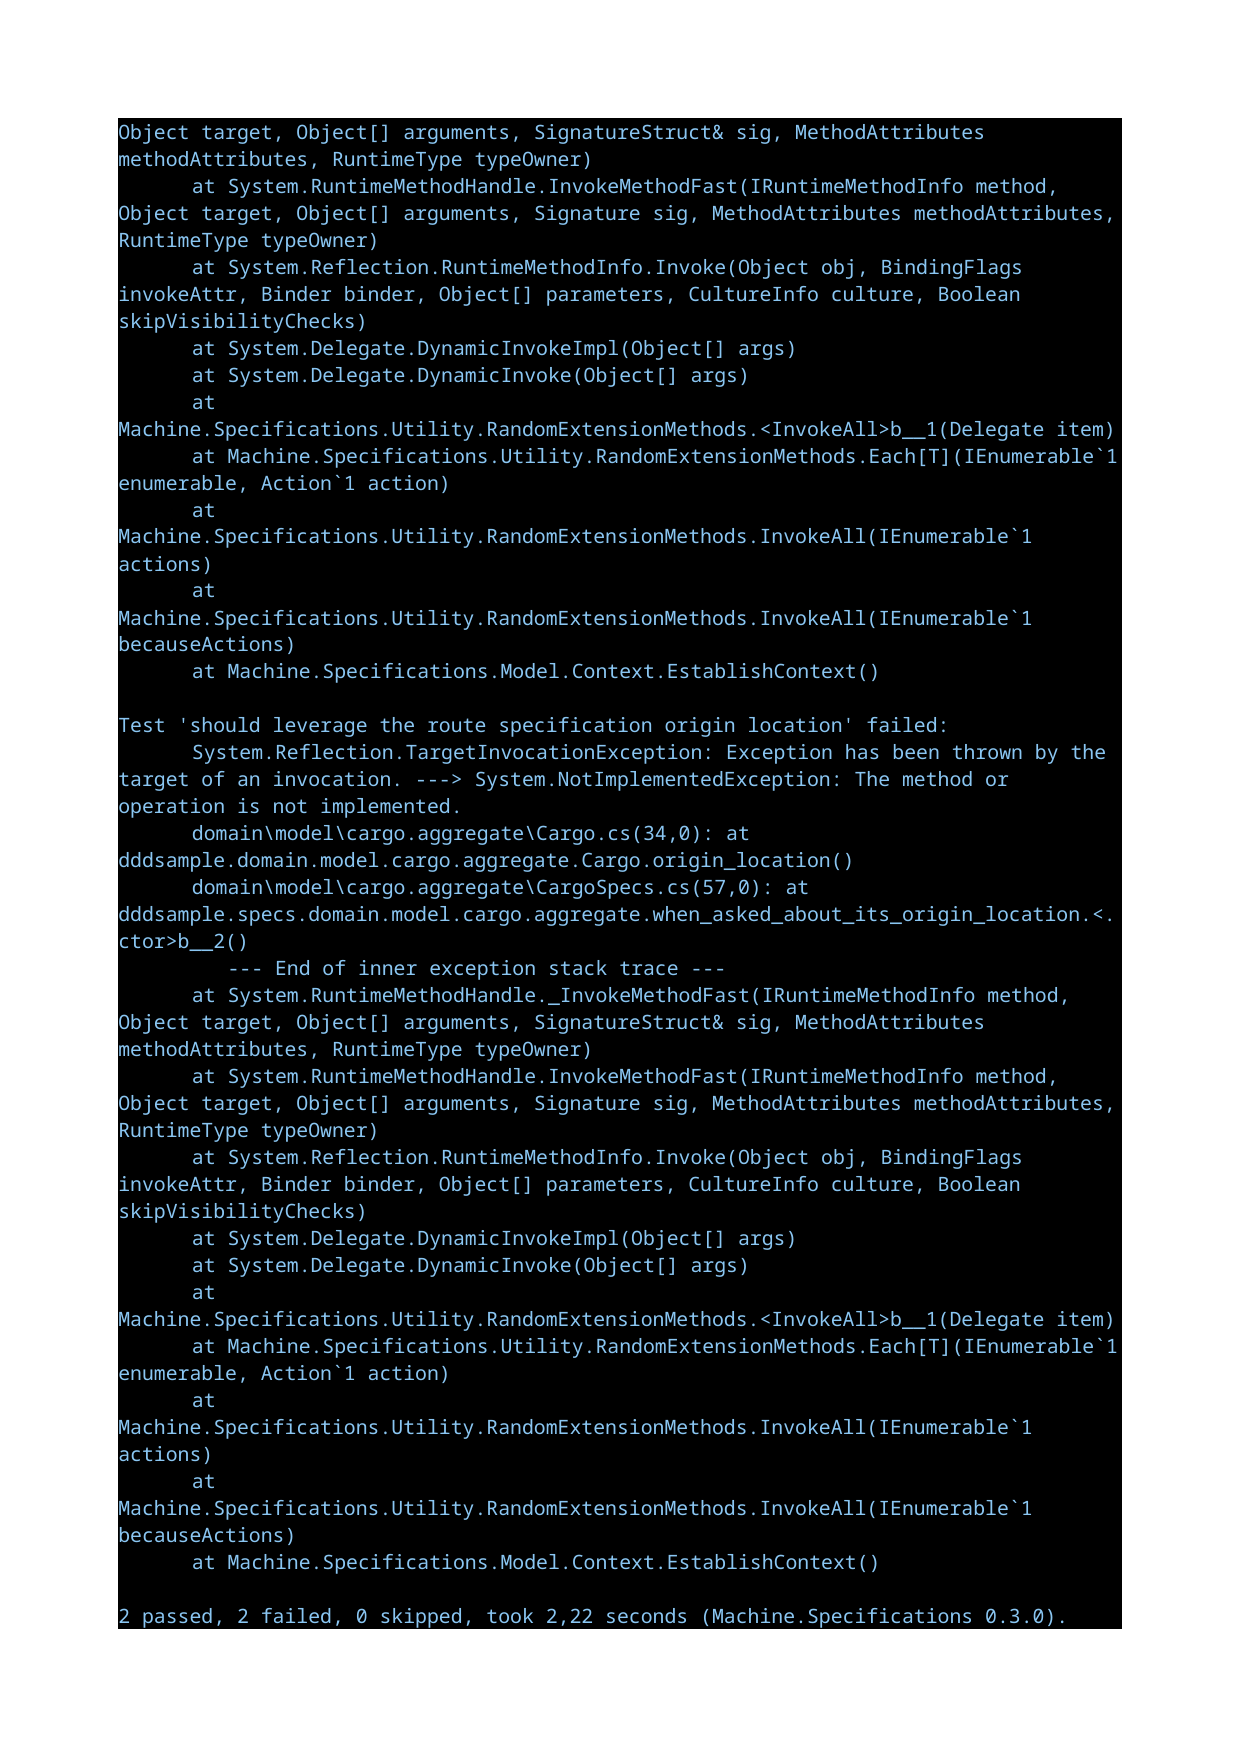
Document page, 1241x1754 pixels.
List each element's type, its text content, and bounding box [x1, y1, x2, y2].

text at Machine.Specifications.Utility.RandomExtensionMethods.<InvokeAll>b__1(Delegate item) [118, 388, 1122, 442]
text at System.Delegate.DynamicInvoke(Object[] args) [118, 361, 1122, 388]
text at Machine.Specifications.Utility.RandomExtensionMethods.InvokeAll(IEnumerable`1 becauseActions) [118, 1467, 1122, 1548]
text at Machine.Specifications.Utility.RandomExtensionMethods.Each[T](IEnumerable`1 enumerable, Action`1 action) [118, 1332, 1122, 1386]
text at System.Delegate.DynamicInvoke(Object[] args) [118, 1251, 1122, 1278]
text at System.Delegate.DynamicInvokeImpl(Object[] args) [118, 334, 1122, 361]
text at System.RuntimeMethodHandle._InvokeMethodFast(IRuntimeMethodInfo method, Object target, Object[] arguments, SignatureStruct& sig, MethodAttributes methodAttributes, RuntimeType typeOwner) [118, 981, 1122, 1062]
text at Machine.Specifications.Model.Context.EstablishContext() [118, 1548, 1122, 1575]
text at System.Delegate.DynamicInvokeImpl(Object[] args) [118, 1224, 1122, 1251]
text at System.Reflection.RuntimeMethodInfo.Invoke(Object obj, BindingFlags invokeAttr, Binder binder, Object[] parameters, CultureInfo culture, Boolean skipVisibilityChecks) [118, 1143, 1122, 1224]
text at Machine.Specifications.Model.Context.EstablishContext() [118, 658, 1122, 685]
text domain\model\cargo.aggregate\CargoSpecs.cs(57,0): at dddsample.specs.domain.model.cargo.aggregate.when_asked_about_its_origin_location.<.ctor>b__2() [118, 873, 1122, 954]
text at Machine.Specifications.Utility.RandomExtensionMethods.InvokeAll(IEnumerable`1 actions) [118, 1386, 1122, 1467]
text Object target, Object[] arguments, SignatureStruct& sig, MethodAttributes methodAttributes, RuntimeType typeOwner) [118, 118, 1122, 172]
text System.Reflection.TargetInvocationException: Exception has been thrown by the target of an invocation. ---> System.NotImplementedException: The method or operation is not implemented. [118, 739, 1122, 819]
text at Machine.Specifications.Utility.RandomExtensionMethods.InvokeAll(IEnumerable`1 actions) [118, 496, 1122, 577]
text at System.RuntimeMethodHandle.InvokeMethodFast(IRuntimeMethodInfo method, Object target, Object[] arguments, Signature sig, MethodAttributes methodAttributes, RuntimeType typeOwner) [118, 172, 1122, 253]
text domain\model\cargo.aggregate\Cargo.cs(34,0): at dddsample.domain.model.cargo.aggregate.Cargo.origin_location() [118, 819, 1122, 873]
text at Machine.Specifications.Utility.RandomExtensionMethods.InvokeAll(IEnumerable`1 becauseActions) [118, 577, 1122, 658]
text at System.Reflection.RuntimeMethodInfo.Invoke(Object obj, BindingFlags invokeAttr, Binder binder, Object[] parameters, CultureInfo culture, Boolean skipVisibilityChecks) [118, 253, 1122, 334]
text at System.RuntimeMethodHandle.InvokeMethodFast(IRuntimeMethodInfo method, Object target, Object[] arguments, Signature sig, MethodAttributes methodAttributes, RuntimeType typeOwner) [118, 1062, 1122, 1143]
text 2 passed, 2 failed, 0 skipped, took 2,22 seconds (Machine.Specifications 0.3.0). [118, 1602, 1122, 1629]
text at Machine.Specifications.Utility.RandomExtensionMethods.<InvokeAll>b__1(Delegate item) [118, 1278, 1122, 1332]
text at Machine.Specifications.Utility.RandomExtensionMethods.Each[T](IEnumerable`1 enumerable, Action`1 action) [118, 442, 1122, 496]
text --- End of inner exception stack trace --- [118, 954, 1122, 981]
text Test 'should leverage the route specification origin location' failed: [118, 712, 1122, 739]
